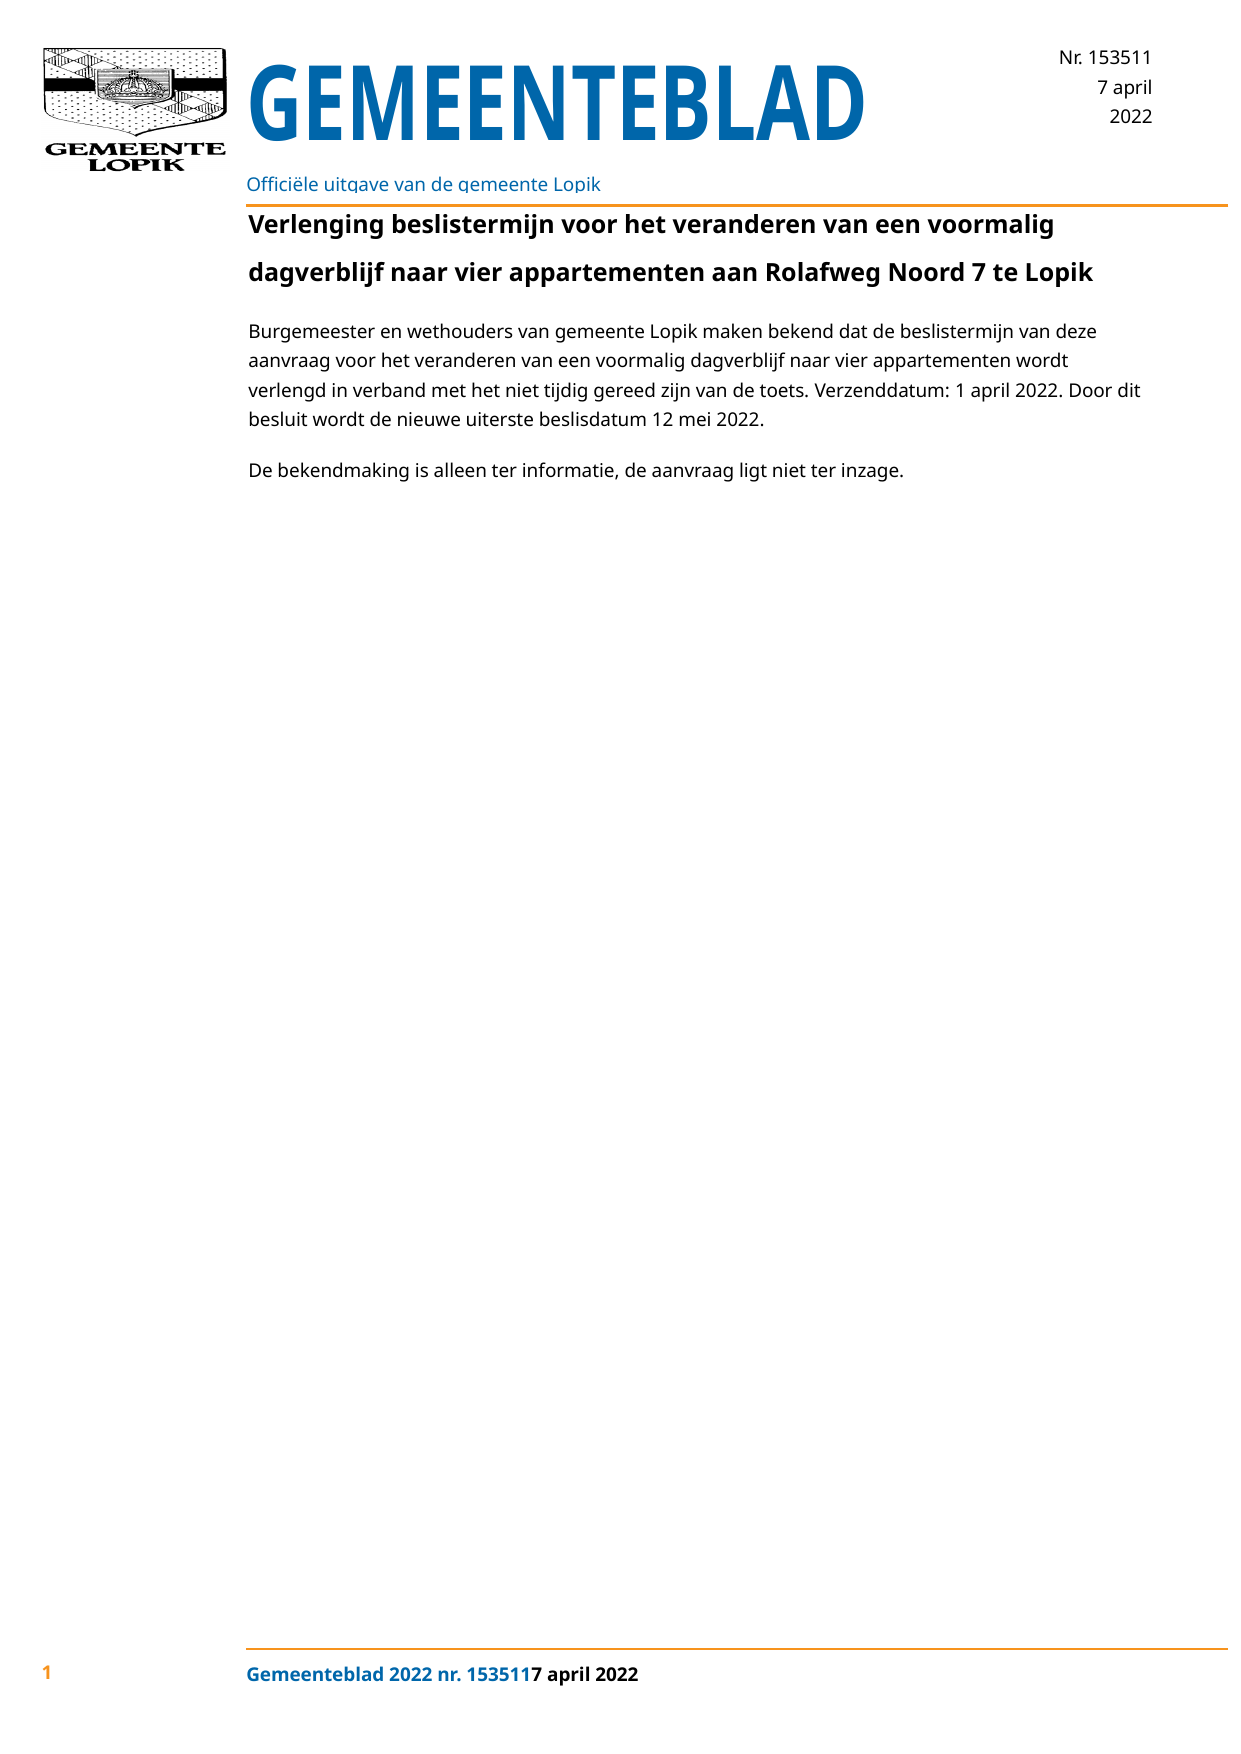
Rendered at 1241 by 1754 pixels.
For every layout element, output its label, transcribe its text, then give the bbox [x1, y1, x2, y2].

picture [41, 47, 231, 172]
text De bekendmaking is alleen ter informatie, de aanvraag ligt niet ter inzage. [248, 457, 1152, 483]
text Burgemeester en wethouders van gemeente Lopik maken bekend dat de beslistermijn van deze aanvraag voor het veranderen van een voormalig dagverblijf naar vier appartementen wordt verlengd in verband met het niet tijdig gereed zijn van de toets. Verzenddatum: 1 april 2022. Door dit besluit wordt de nieuwe uiterste beslisdatum 12 mei 2022. [248, 318, 1152, 432]
text Verlenging beslistermijn voor het veranderen van een voormalig dagverblijf naar vier appartementen aan Rolafweg Noord 7 te Lopik [248, 207, 1152, 288]
